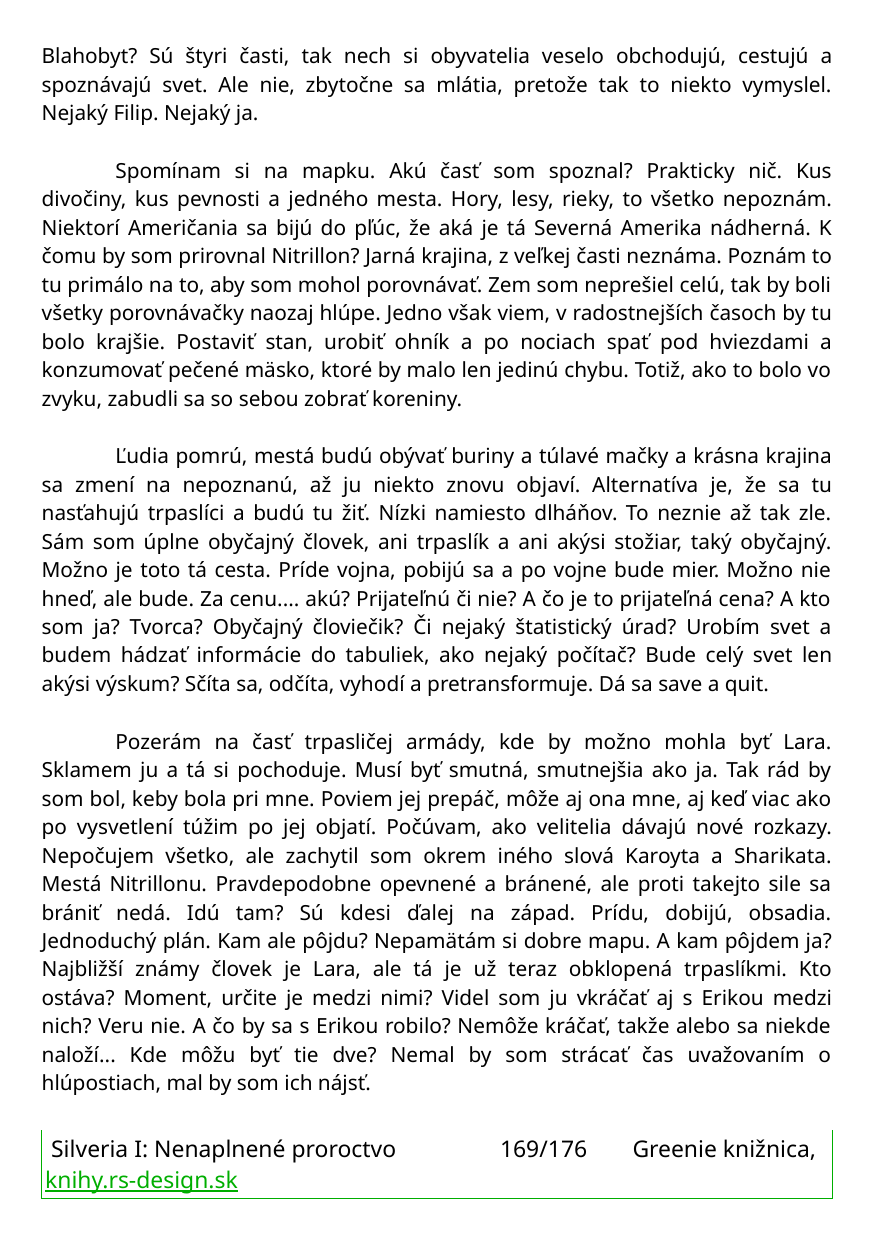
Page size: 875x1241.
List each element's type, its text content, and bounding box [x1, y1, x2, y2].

text Ľudia pomrú, mestá budú obývať buriny a túlavé mačky a krásna krajina sa zmení na nepoznanú, až ju niekto znovu objaví. Alternatíva je, že sa tu nasťahujú trpaslíci a budú tu žiť. Nízki namiesto dlháňov. To neznie až tak zle. Sám som úplne obyčajný človek, ani trpaslík a ani akýsi stožiar, taký obyčajný. Možno je toto tá cesta. Príde vojna, pobijú sa a po vojne bude mier. Možno nie hneď, ale bude. Za cenu.... akú? Prijateľnú či nie? A čo je to prijateľná cena? A kto som ja? Tvorca? Obyčajný človiečik? Či nejaký štatistický úrad? Urobím svet a budem hádzať informácie do tabuliek, ako nejaký počítač? Bude celý svet len akýsi výskum? Sčíta sa, odčíta, vyhodí a pretransformuje. Dá sa save a quit. [41, 442, 833, 697]
text Pozerám na časť trpasličej armády, kde by možno mohla byť Lara. Sklamem ju a tá si pochoduje. Musí byť smutná, smutnejšia ako ja. Tak rád by som bol, keby bola pri mne. Poviem jej prepáč, môže aj ona mne, aj keď viac ako po vysvetlení túžim po jej objatí. Počúvam, ako velitelia dávajú nové rozkazy. Nepočujem všetko, ale zachytil som okrem iného slová Karoyta a Sharikata. Mestá Nitrillonu. Pravdepodobne opevnené a bránené, ale proti takejto sile sa brániť nedá. Idú tam? Sú kdesi ďalej na západ. Prídu, dobijú, obsadia. Jednoduchý plán. Kam ale pôjdu? Nepamätám si dobre mapu. A kam pôjdem ja? Najbližší známy človek je Lara, ale tá je už teraz obklopená trpaslíkmi. Kto ostáva? Moment, určite je medzi nimi? Videl som ju vkráčať aj s Erikou medzi nich? Veru nie. A čo by sa s Erikou robilo? Nemôže kráčať, takže alebo sa niekde naloží... Kde môžu byť tie dve? Nemal by som strácať čas uvažovaním o hlúpostiach, mal by som ich nájsť. [41, 727, 833, 1097]
text Spomínam si na mapku. Akú časť som spoznal? Prakticky nič. Kus divočiny, kus pevnosti a jedného mesta. Hory, lesy, rieky, to všetko nepoznám. Niektorí Američania sa bijú do pľúc, že aká je tá Severná Amerika nádherná. K čomu by som prirovnal Nitrillon? Jarná krajina, z veľkej časti neznáma. Poznám to tu primálo na to, aby som mohol porovnávať. Zem som neprešiel celú, tak by boli všetky porovnávačky naozaj hlúpe. Jedno však viem, v radostnejších časoch by tu bolo krajšie. Postaviť stan, urobiť ohník a po nociach spať pod hviezdami a konzumovať pečené mäsko, ktoré by malo len jedinú chybu. Totiž, ako to bolo vo zvyku, zabudli sa so sebou zobrať koreniny. [41, 156, 833, 412]
text Blahobyt? Sú štyri časti, tak nech si obyvatelia veselo obchodujú, cestujú a spoznávajú svet. Ale nie, zbytočne sa mlátia, pretože tak to niekto vymyslel. Nejaký Filip. Nejaký ja. [41, 41, 833, 127]
